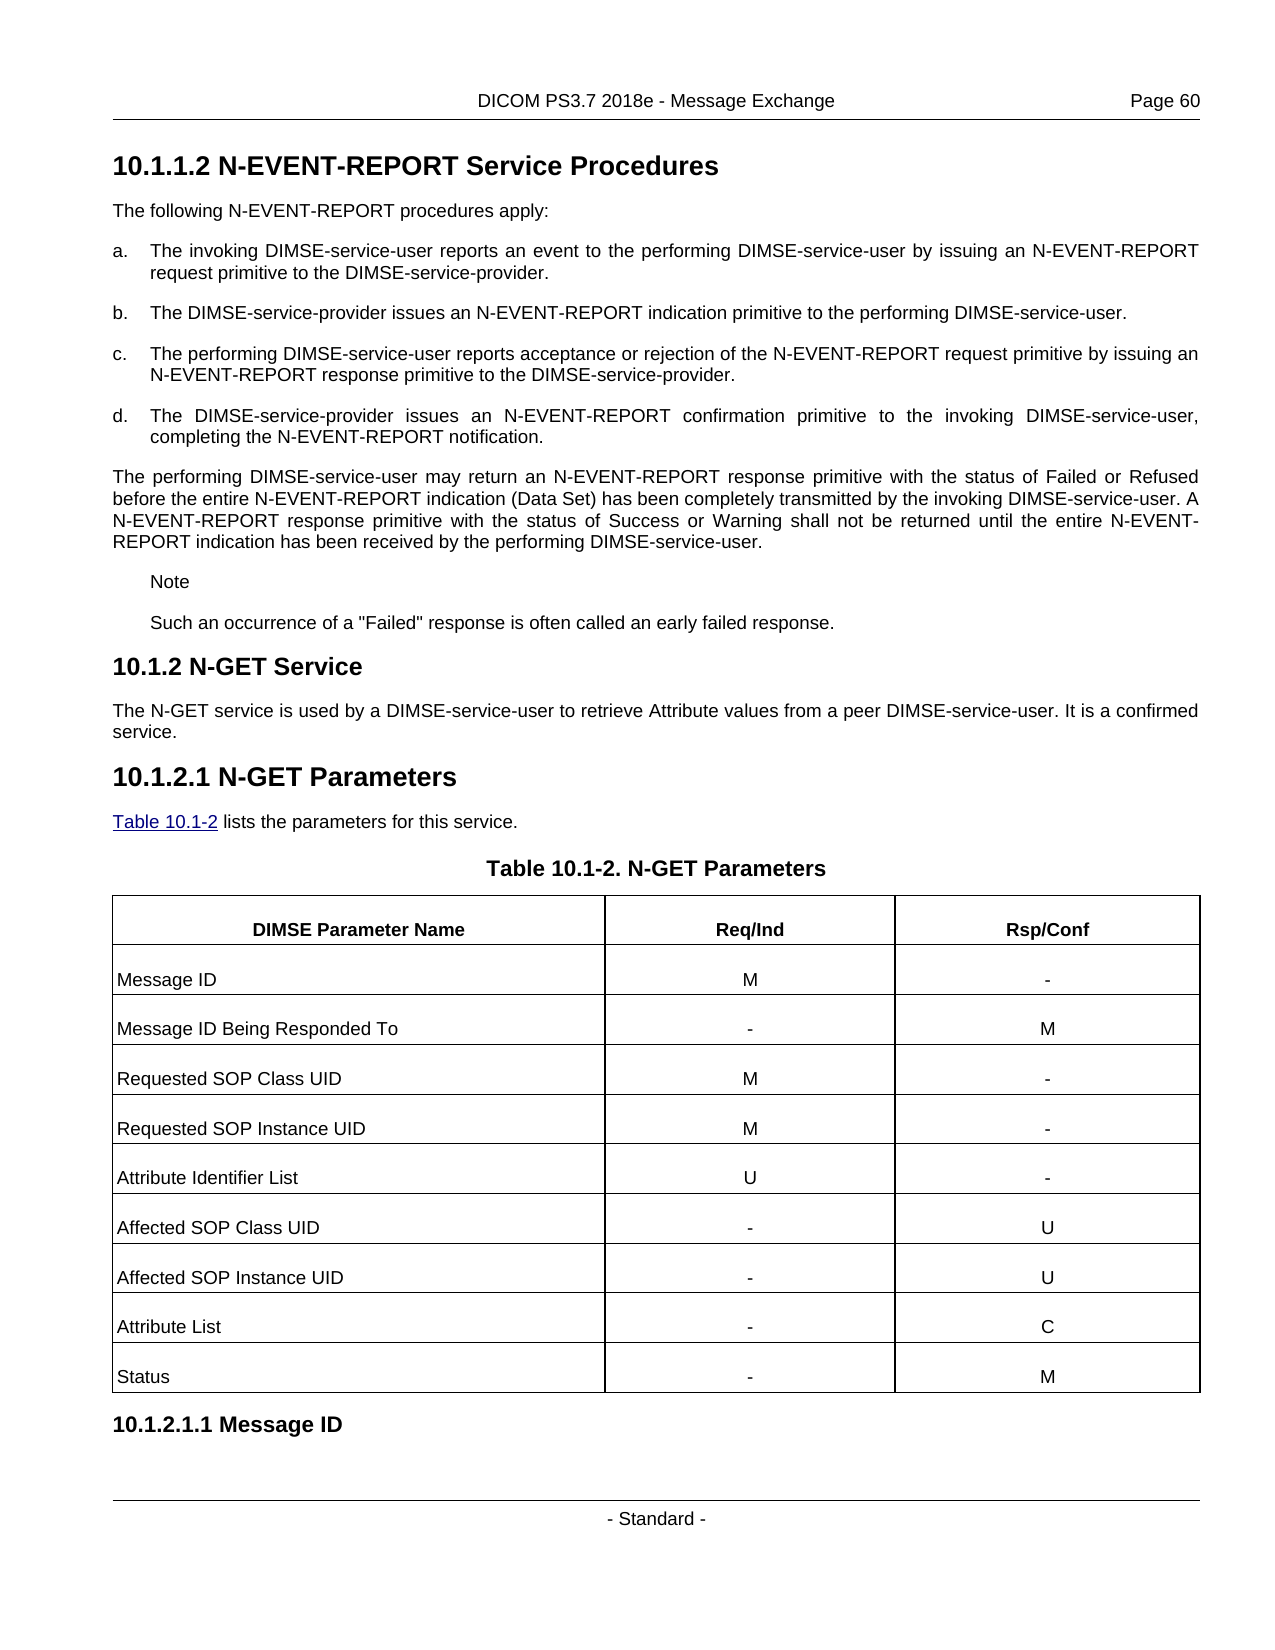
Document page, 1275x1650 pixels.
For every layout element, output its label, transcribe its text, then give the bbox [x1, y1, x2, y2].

table_cell M [896, 995, 1199, 1044]
text 10.1.2 N-GET Service [112, 652, 1200, 681]
text Such an occurrence of a "Failed" response is often called an early failed response. [150, 612, 1162, 633]
table_header DIMSE Parameter Name [113, 896, 604, 944]
text Table 10.1-2 lists the parameters for this service. [112, 811, 1200, 833]
table_cell - [896, 1045, 1199, 1093]
list The performing DIMSE-service-user reports acceptance or rejection of the N-EVENT-REPORT request primitive by issuing an N-EVENT-REPORT response primitive to the DIMSE-service-provider. [112, 342, 1200, 386]
table_cell U [896, 1194, 1199, 1242]
text The following N-EVENT-REPORT procedures apply: [112, 200, 1200, 222]
table_cell C [896, 1293, 1199, 1342]
table_cell Affected SOP Class UID [113, 1194, 604, 1242]
table_cell Status [113, 1343, 604, 1392]
table_cell M [606, 945, 894, 994]
table_header Req/Ind [606, 896, 894, 944]
table_cell - [606, 1343, 894, 1392]
table_cell Message ID Being Responded To [113, 995, 604, 1044]
text Note [150, 571, 1162, 593]
table_cell U [606, 1144, 894, 1193]
table_cell Requested SOP Class UID [113, 1045, 604, 1093]
table_cell - [896, 1144, 1199, 1193]
table_cell Affected SOP Instance UID [113, 1244, 604, 1292]
table_cell Attribute List [113, 1293, 604, 1342]
table_cell - [606, 1194, 894, 1242]
table_cell M [606, 1095, 894, 1143]
table_cell M [896, 1343, 1199, 1392]
text Table 10.1-2. N-GET Parameters [112, 855, 1200, 881]
text 10.1.2.1.1 Message ID [112, 1411, 1200, 1437]
table_cell - [606, 1293, 894, 1342]
text The performing DIMSE-service-user may return an N-EVENT-REPORT response primitive with the status of Failed or Refused before the entire N-EVENT-REPORT indication (Data Set) has been completely transmitted by the invoking DIMSE-service-user. A N-EVENT-REPORT response primitive with the status of Success or Warning shall not be returned until the entire N-EVENT-REPORT indication has been received by the performing DIMSE-service-user. [112, 466, 1200, 552]
table_cell Requested SOP Instance UID [113, 1095, 604, 1143]
table_cell - [606, 995, 894, 1044]
table_cell Attribute Identifier List [113, 1144, 604, 1193]
list The DIMSE-service-provider issues an N-EVENT-REPORT indication primitive to the performing DIMSE-service-user. [112, 302, 1200, 324]
table_cell Message ID [113, 945, 604, 994]
table_header Rsp/Conf [896, 896, 1199, 944]
text 10.1.1.2 N-EVENT-REPORT Service Procedures [112, 150, 1200, 181]
table_cell - [896, 1095, 1199, 1143]
list The DIMSE-service-provider issues an N-EVENT-REPORT confirmation primitive to the invoking DIMSE-service-user, completing the N-EVENT-REPORT notification. [112, 404, 1200, 447]
table_cell - [606, 1244, 894, 1292]
table_cell M [606, 1045, 894, 1093]
text 10.1.2.1 N-GET Parameters [112, 761, 1200, 792]
table_cell U [896, 1244, 1199, 1292]
list The invoking DIMSE-service-user reports an event to the performing DIMSE-service-user by issuing an N-EVENT-REPORT request primitive to the DIMSE-service-provider. [112, 240, 1200, 283]
table_cell - [896, 945, 1199, 994]
text The N-GET service is used by a DIMSE-service-user to retrieve Attribute values from a peer DIMSE-service-user. It is a confirmed service. [112, 699, 1200, 742]
